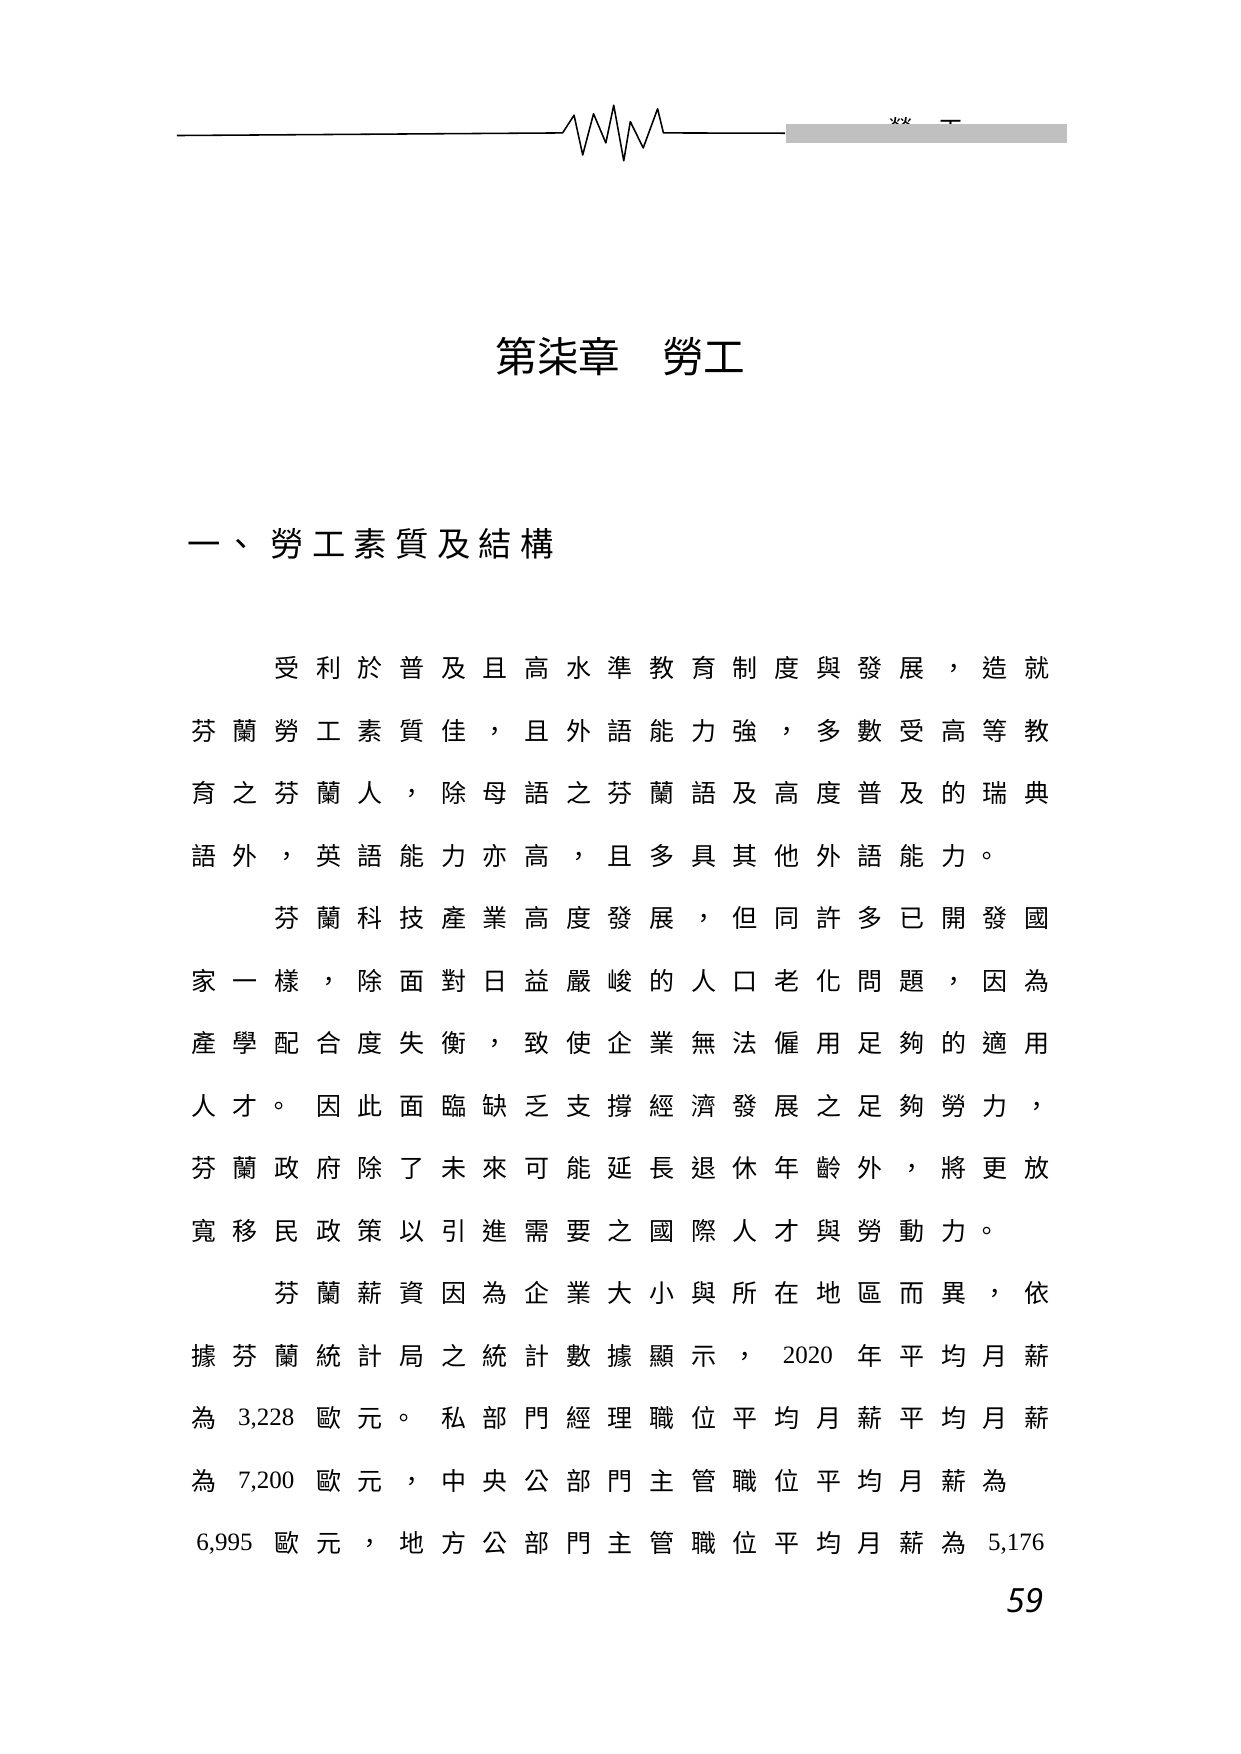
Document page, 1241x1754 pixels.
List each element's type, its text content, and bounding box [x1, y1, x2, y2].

text 芬蘭薪資因為企業大小與所在地區而異，依據芬蘭統計局之統計數據顯示，2020年平均月薪為3,228歐元。私部門經理職位平均月薪平均月薪為7,200歐元，中央公部門主管職位平均月薪為6,995歐元，地方公部門主管職位平均月薪為5,176 [183, 1250, 1058, 1563]
text 受利於普及且高水準教育制度與發展，造就芬蘭勞工素質佳，且外語能力強，多數受高等教育之芬蘭人，除母語之芬蘭語及高度普及的瑞典語外，英語能力亦高，且多具其他外語能力。 [183, 625, 1058, 875]
text 第柒章 勞工 [183, 313, 1058, 375]
text 一、勞工素質及結構 [183, 500, 1058, 563]
text 芬蘭科技產業高度發展，但同許多已開發國家一樣，除面對日益嚴峻的人口老化問題，因為產學配合度失衡，致使企業無法僱用足夠的適用人才。因此面臨缺乏支撐經濟發展之足夠勞力，芬蘭政府除了未來可能延長退休年齡外，將更放寬移民政策以引進需要之國際人才與勞動力。 [183, 875, 1058, 1250]
